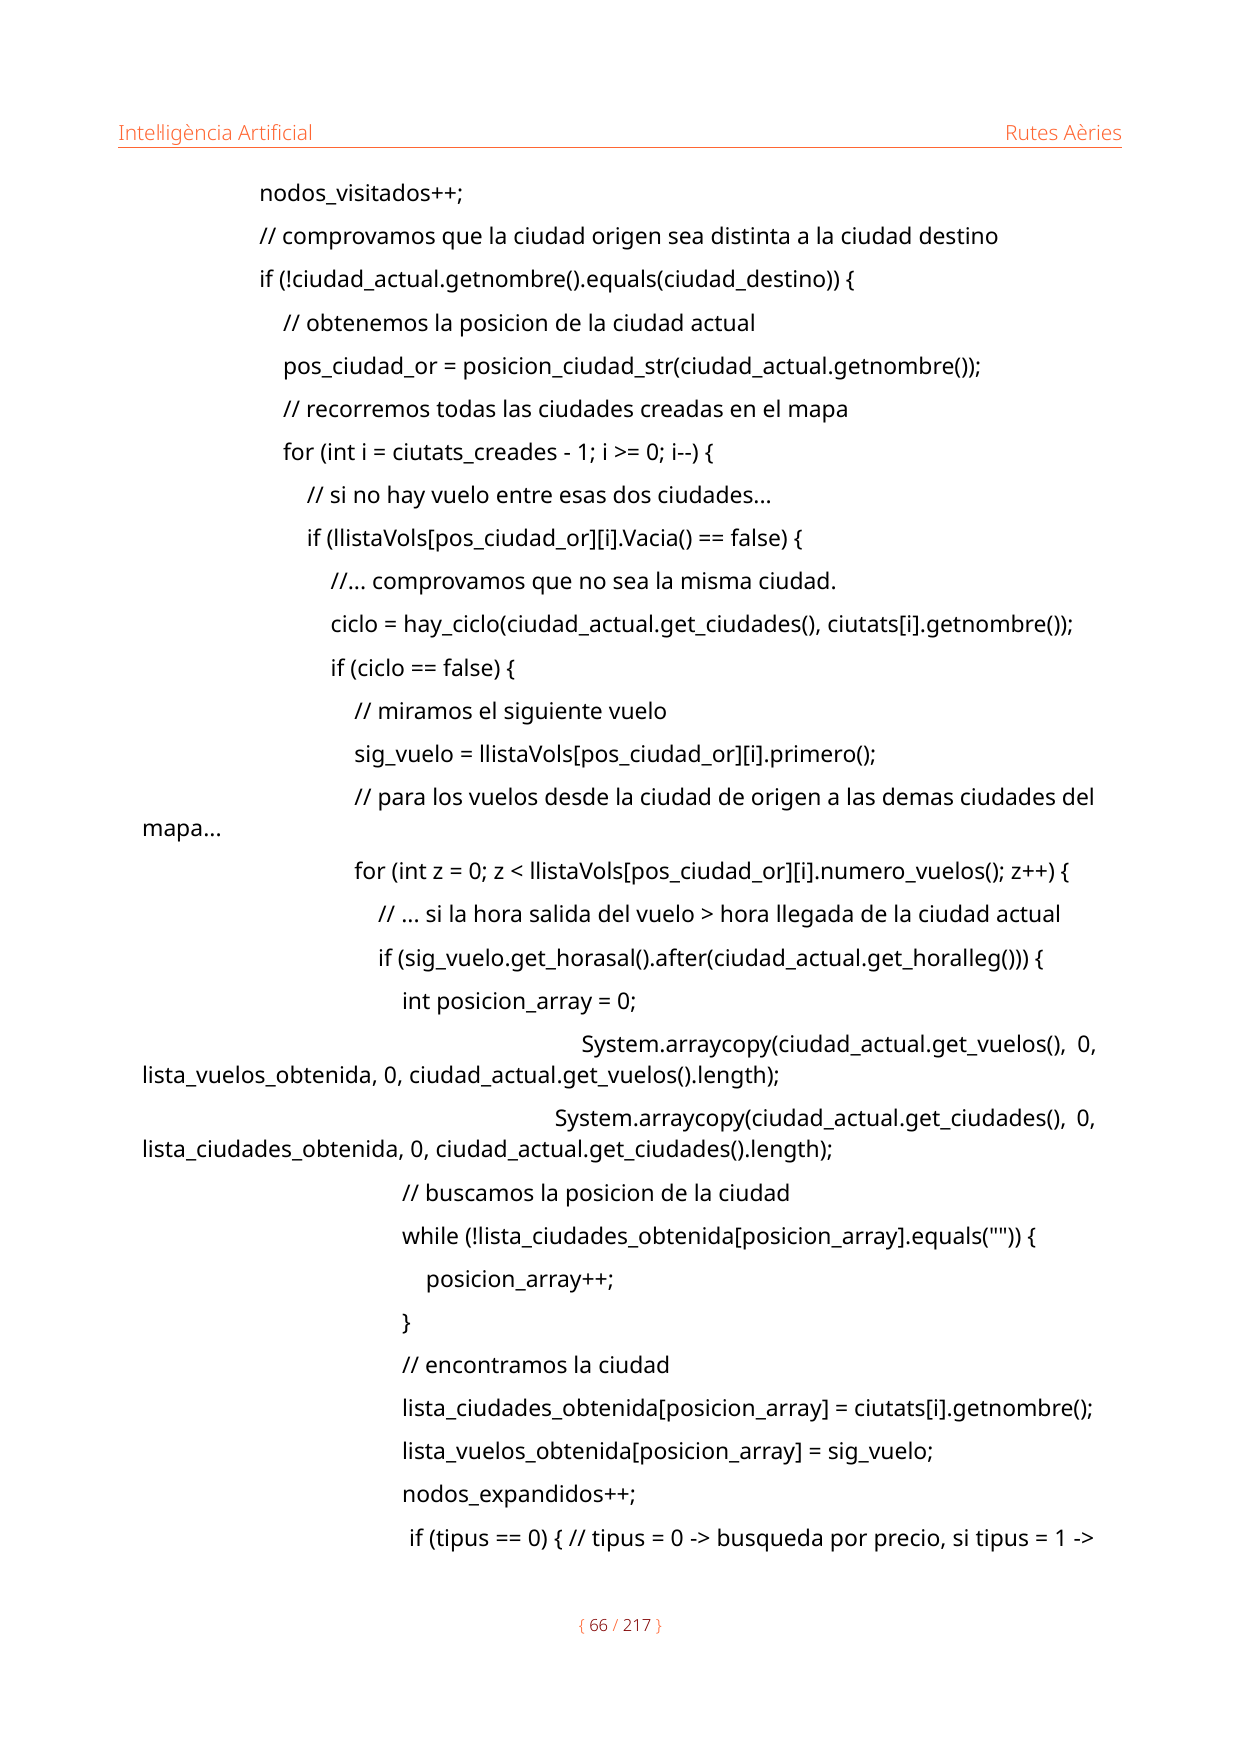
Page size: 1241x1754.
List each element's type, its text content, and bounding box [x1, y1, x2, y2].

text if (sig_vuelo.get_horasal().after(ciudad_actual.get_horalleg())) { [142, 941, 1098, 973]
text if (tipus == 0) { // tipus = 0 -> busqueda por precio, si tipus = 1 -> [142, 1521, 1098, 1553]
text int posicion_array = 0; [142, 984, 1098, 1016]
text // buscamos la posicion de la ciudad [142, 1176, 1098, 1208]
text // ... si la hora salida del vuelo > hora llegada de la ciudad actual [142, 898, 1098, 929]
text // obtenemos la posicion de la ciudad actual [142, 306, 1098, 338]
text if (llistaVols[pos_ciudad_or][i].Vacia() == false) { [142, 522, 1098, 553]
text // para los vuelos desde la ciudad de origen a las demas ciudades del mapa... [142, 781, 1098, 843]
text // recorremos todas las ciudades creadas en el mapa [142, 393, 1098, 424]
text // si no hay vuelo entre esas dos ciudades... [142, 479, 1098, 510]
text // encontramos la ciudad [142, 1349, 1098, 1380]
text //... comprovamos que no sea la misma ciudad. [142, 565, 1098, 596]
text // miramos el siguiente vuelo [142, 694, 1098, 726]
text } [142, 1306, 1098, 1337]
text ciclo = hay_ciclo(ciudad_actual.get_ciudades(), ciutats[i].getnombre()); [142, 608, 1098, 639]
text posicion_array++; [142, 1263, 1098, 1294]
text while (!lista_ciudades_obtenida[posicion_array].equals("")) { [142, 1219, 1098, 1251]
text for (int i = ciutats_creades - 1; i >= 0; i--) { [142, 436, 1098, 467]
text System.arraycopy(ciudad_actual.get_vuelos(), 0, lista_vuelos_obtenida, 0, ciudad_actual.get_vuelos().length); [142, 1028, 1098, 1090]
text nodos_visitados++; [142, 177, 1098, 208]
text lista_vuelos_obtenida[posicion_array] = sig_vuelo; [142, 1435, 1098, 1466]
text // comprovamos que la ciudad origen sea distinta a la ciudad destino [142, 220, 1098, 251]
text System.arraycopy(ciudad_actual.get_ciudades(), 0, lista_ciudades_obtenida, 0, ciudad_actual.get_ciudades().length); [142, 1102, 1098, 1164]
text for (int z = 0; z < llistaVols[pos_ciudad_or][i].numero_vuelos(); z++) { [142, 855, 1098, 886]
text lista_ciudades_obtenida[posicion_array] = ciutats[i].getnombre(); [142, 1392, 1098, 1423]
text pos_ciudad_or = posicion_ciudad_str(ciudad_actual.getnombre()); [142, 349, 1098, 381]
text sig_vuelo = llistaVols[pos_ciudad_or][i].primero(); [142, 738, 1098, 769]
text nodos_expandidos++; [142, 1478, 1098, 1509]
text if (!ciudad_actual.getnombre().equals(ciudad_destino)) { [142, 263, 1098, 294]
text if (ciclo == false) { [142, 651, 1098, 683]
